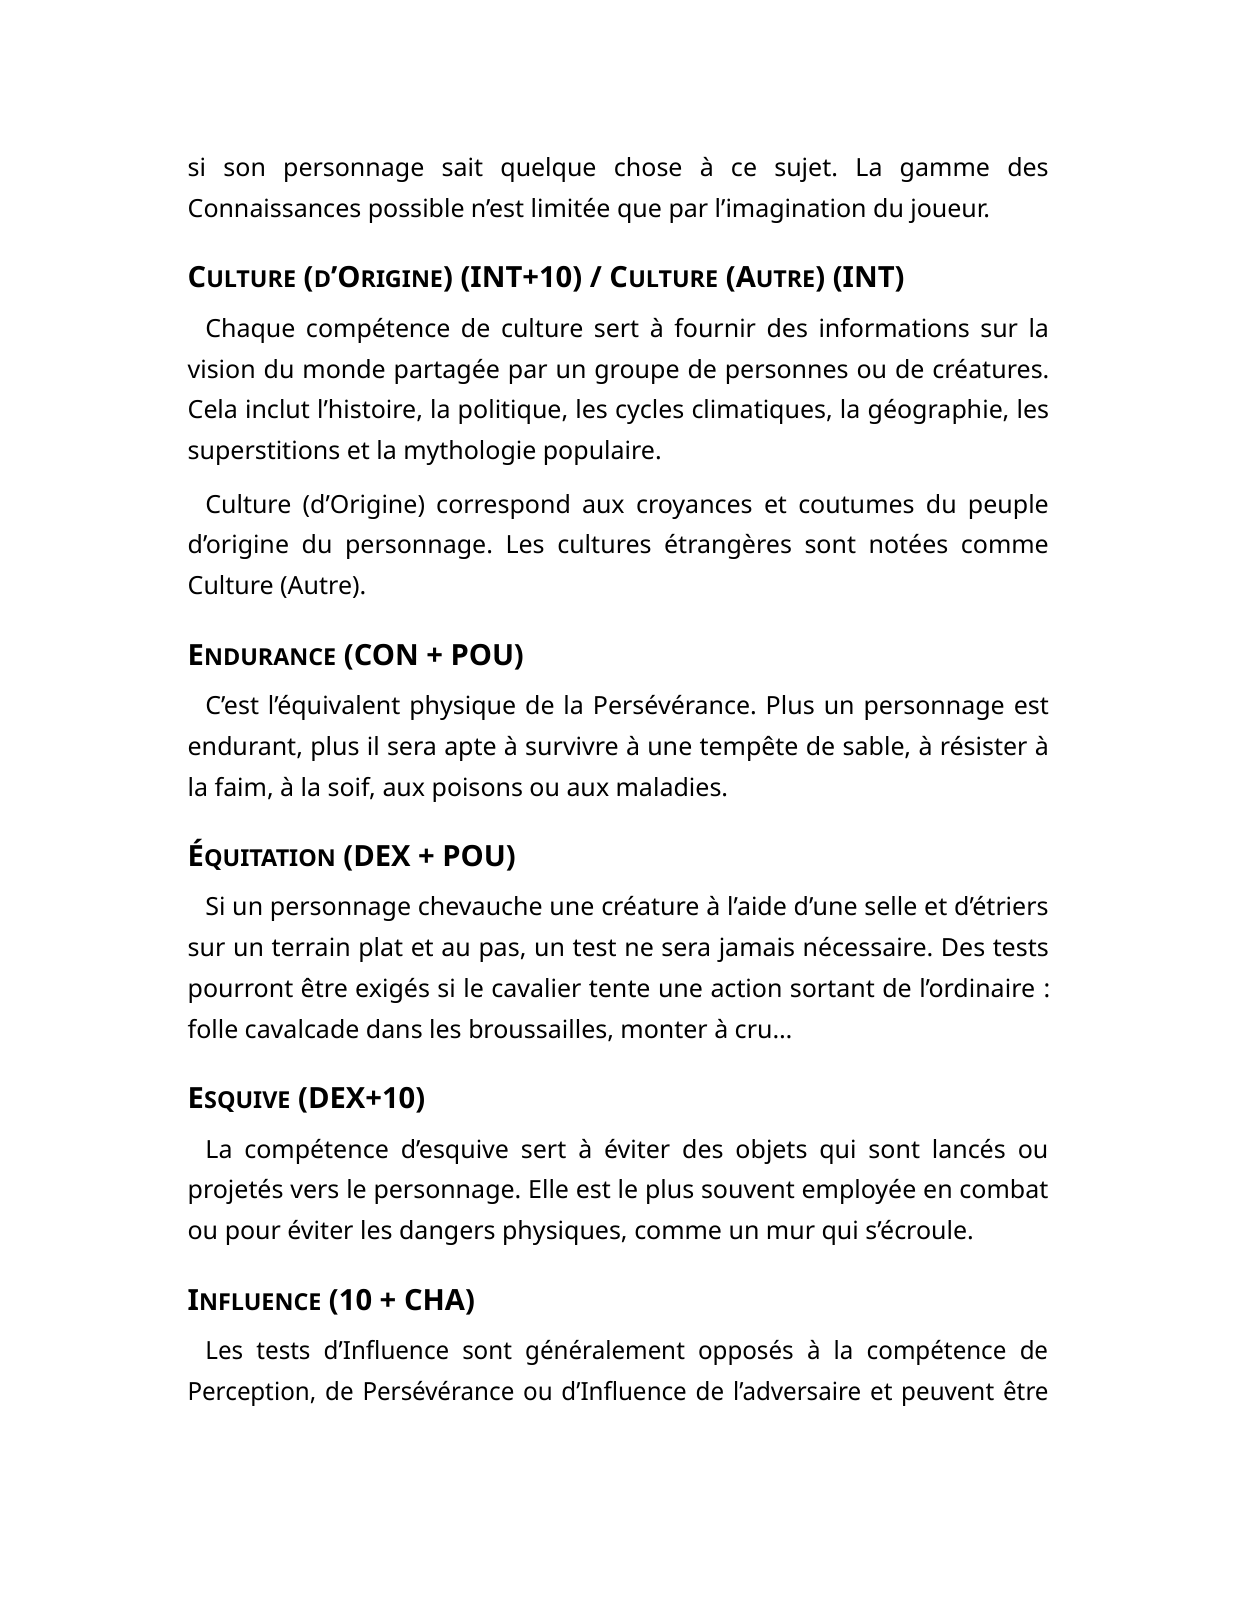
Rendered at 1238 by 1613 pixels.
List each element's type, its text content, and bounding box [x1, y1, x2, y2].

text Esquive (DEX+10) [187, 1077, 1050, 1117]
text si son personnage sait quelque chose à ce sujet. La gamme des Connaissances possible n’est limitée que par l’imagination du joueur. [187, 150, 1050, 225]
text Chaque compétence de culture sert à fournir des informations sur la vision du monde partagée par un groupe de personnes ou de créatures. Cela inclut l’histoire, la politique, les cycles climatiques, la géographie, les superstitions et la mythologie populaire. [187, 311, 1050, 467]
text Les tests d’Influence sont généralement opposés à la compétence de Perception, de Persévérance ou d’Influence de l’adversaire et peuvent être [187, 1333, 1050, 1407]
text Culture (d’Origine) correspond aux croyances et coutumes du peuple d’origine du personnage. Les cultures étrangères sont notées comme Culture (Autre). [187, 486, 1050, 602]
text C’est l’équivalent physique de la Persévérance. Plus un personnage est endurant, plus il sera apte à survivre à une tempête de sable, à résister à la faim, à la soif, aux poisons ou aux maladies. [187, 688, 1050, 803]
text Si un personnage chevauche une créature à l’aide d’une selle et d’étriers sur un terrain plat et au pas, un test ne sera jamais nécessaire. Des tests pourront être exigés si le cavalier tente une action sortant de l’ordinaire : folle cavalcade dans les broussailles, monter à cru… [187, 889, 1050, 1046]
text Influence (10 + CHA) [187, 1279, 1050, 1318]
text Endurance (CON + POU) [187, 634, 1050, 673]
text La compétence d’esquive sert à éviter des objets qui sont lancés ou projetés vers le personnage. Elle est le plus souvent employée en combat ou pour éviter les dangers physiques, comme un mur qui s’écroule. [187, 1131, 1050, 1247]
text Équitation (DEX + POU) [187, 835, 1050, 875]
text Culture (d’Origine) (INT+10) / Culture (Autre) (INT) [187, 257, 1050, 296]
